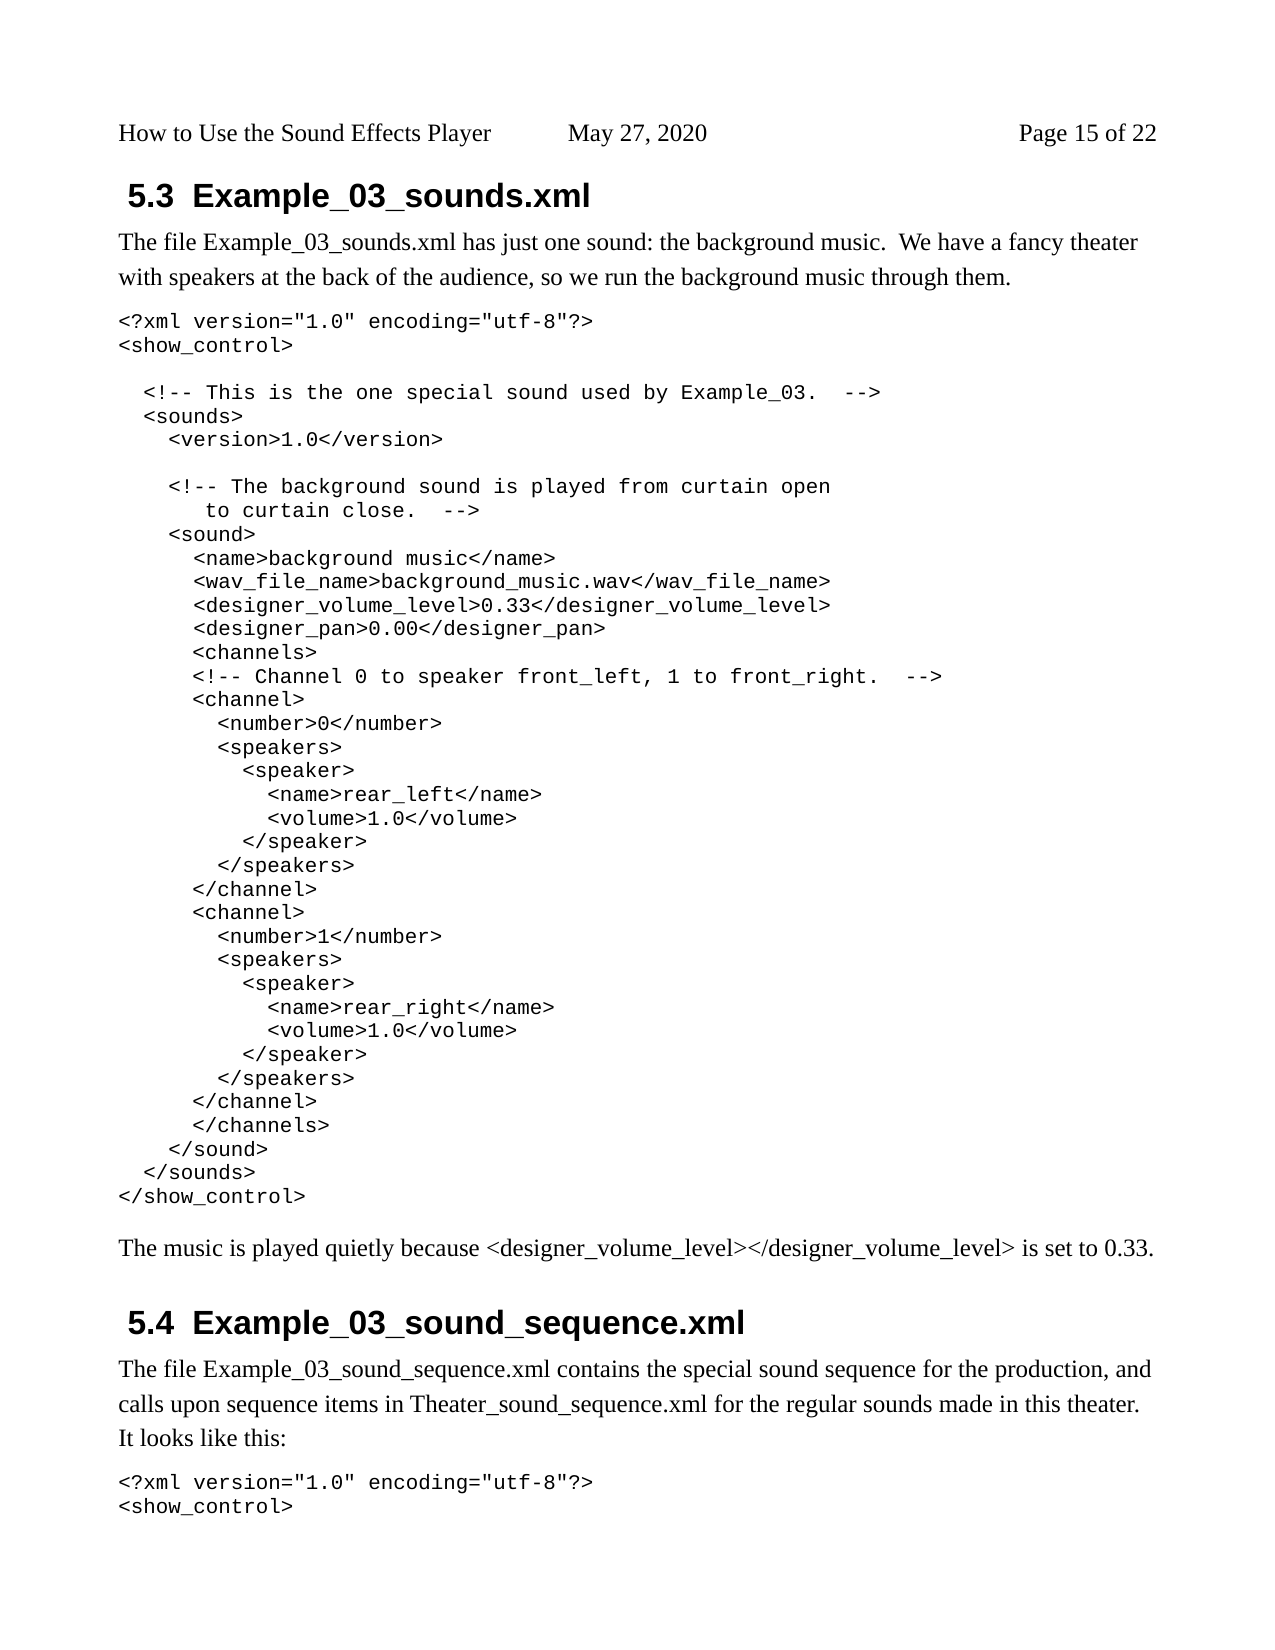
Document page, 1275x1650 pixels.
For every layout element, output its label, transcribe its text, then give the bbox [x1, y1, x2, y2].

text <volume>1.0</volume> [118, 808, 1157, 831]
text </sounds> [118, 1162, 1157, 1186]
text <name>background music</name> [118, 547, 1157, 571]
text to curtain close. --> [118, 500, 1157, 524]
text </sound> [118, 1139, 1157, 1162]
text <name>rear_left</name> [118, 784, 1157, 808]
text <name>rear_right</name> [118, 997, 1157, 1020]
text <sounds> [118, 406, 1157, 429]
text </speaker> [118, 1044, 1157, 1068]
subtitle Example_03_sound_sequence.xml [118, 1303, 1157, 1342]
text </speaker> [118, 831, 1157, 855]
text <number>0</number> [118, 713, 1157, 737]
text </show_control> [118, 1186, 1157, 1209]
text <!-- This is the one special sound used by Example_03. --> [118, 382, 1157, 406]
text <speaker> [118, 760, 1157, 784]
text <channel> [118, 902, 1157, 926]
text <version>1.0</version> [118, 429, 1157, 453]
text <channels> [118, 642, 1157, 666]
text <?xml version="1.0" encoding="utf-8"?> [118, 311, 1157, 335]
text <!-- Channel 0 to speaker front_left, 1 to front_right. --> [118, 666, 1157, 689]
text <?xml version="1.0" encoding="utf-8"?> [118, 1472, 1157, 1496]
text <show_control> [118, 1496, 1157, 1519]
text <channel> [118, 689, 1157, 713]
text <speakers> [118, 737, 1157, 760]
text The music is played quietly because <designer_volume_level></designer_volume_level> is set to 0.33. [118, 1233, 1157, 1262]
text <sound> [118, 524, 1157, 547]
text </channel> [118, 1091, 1157, 1115]
text The file Example_03_sound_sequence.xml contains the special sound sequence for the production, and calls upon sequence items in Theater_sound_sequence.xml for the regular sounds made in this theater. It looks like this: [118, 1354, 1157, 1452]
text </channel> [118, 878, 1157, 902]
text </speakers> [118, 855, 1157, 878]
text </speakers> [118, 1068, 1157, 1091]
text <wav_file_name>background_music.wav</wav_file_name> [118, 571, 1157, 595]
text The file Example_03_sounds.xml has just one sound: the background music. We have a fancy theater with speakers at the back of the audience, so we run the background music through them. [118, 227, 1157, 291]
text <!-- The background sound is played from curtain open [118, 477, 1157, 500]
text <number>1</number> [118, 926, 1157, 949]
text <designer_pan>0.00</designer_pan> [118, 618, 1157, 642]
text </channels> [118, 1115, 1157, 1139]
text <show_control> [118, 335, 1157, 358]
text <speakers> [118, 949, 1157, 973]
text <designer_volume_level>0.33</designer_volume_level> [118, 595, 1157, 618]
text <volume>1.0</volume> [118, 1020, 1157, 1044]
text <speaker> [118, 973, 1157, 997]
subtitle Example_03_sounds.xml [118, 176, 1157, 215]
